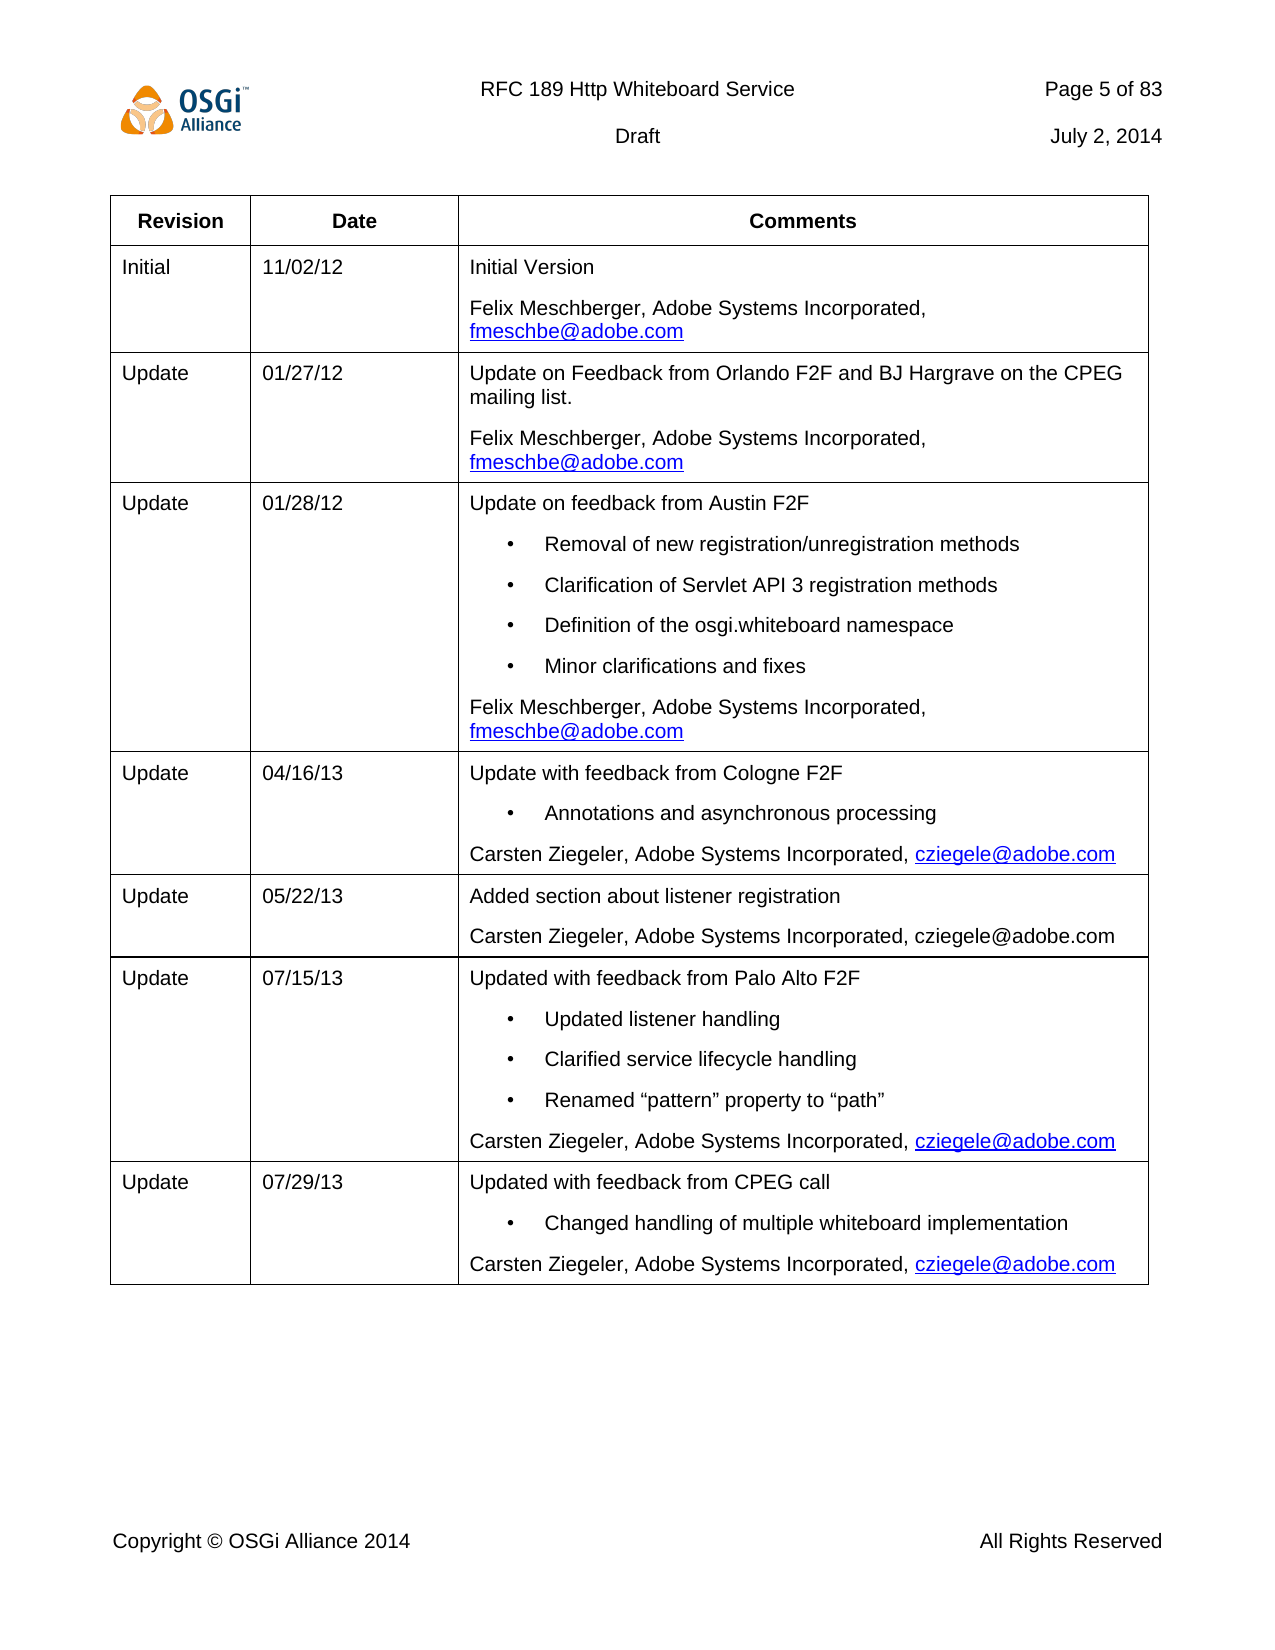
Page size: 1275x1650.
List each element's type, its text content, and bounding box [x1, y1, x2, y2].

table_header Comments [459, 196, 1148, 245]
table_cell Update [111, 1162, 250, 1284]
table_cell Updated with feedback from Palo Alto F2F Updated listener handling Clarified service lifecycle handling Renamed “pattern” property to “path” Carsten Ziegeler, Adobe Systems Incorporated, cziegele@adobe.com [459, 958, 1148, 1161]
table_cell Update [111, 875, 250, 956]
table_cell 02.11.12 [251, 246, 458, 352]
table_cell 28.01.12 [251, 483, 458, 751]
picture [113, 78, 257, 142]
table_cell Update [111, 483, 250, 751]
table_cell 16.04.13 [251, 752, 458, 874]
table_cell Added section about listener registration Carsten Ziegeler, Adobe Systems Incorporated, cziegele@adobe.com [459, 875, 1148, 956]
table_cell Update [111, 958, 250, 1161]
table_cell Initial Version Felix Meschberger, Adobe Systems Incorporated, fmeschbe@adobe.com [459, 246, 1148, 352]
table_cell 22.05.13 [251, 875, 458, 956]
table_cell Update on feedback from Austin F2F Removal of new registration/unregistration methods Clarification of Servlet API 3 registration methods Definition of the osgi.whiteboard namespace Minor clarifications and fixes Felix Meschberger, Adobe Systems Incorporated, fmeschbe@adobe.com [459, 483, 1148, 751]
table_cell Updated with feedback from CPEG call Changed handling of multiple whiteboard implementation Carsten Ziegeler, Adobe Systems Incorporated, cziegele@adobe.com [459, 1162, 1148, 1284]
table_cell 15.07.13 [251, 958, 458, 1161]
table_cell Update [111, 353, 250, 482]
table_cell 27.01.12 [251, 353, 458, 482]
table_cell Initial [111, 246, 250, 352]
table_cell Update with feedback from Cologne F2F Annotations and asynchronous processing Carsten Ziegeler, Adobe Systems Incorporated, cziegele@adobe.com [459, 752, 1148, 874]
table_header Revision [111, 196, 250, 245]
table_cell 29.07.13 [251, 1162, 458, 1284]
table_cell Update [111, 752, 250, 874]
table_cell Update on Feedback from Orlando F2F and BJ Hargrave on the CPEG mailing list. Felix Meschberger, Adobe Systems Incorporated, fmeschbe@adobe.com [459, 353, 1148, 482]
table_header Date [251, 196, 458, 245]
